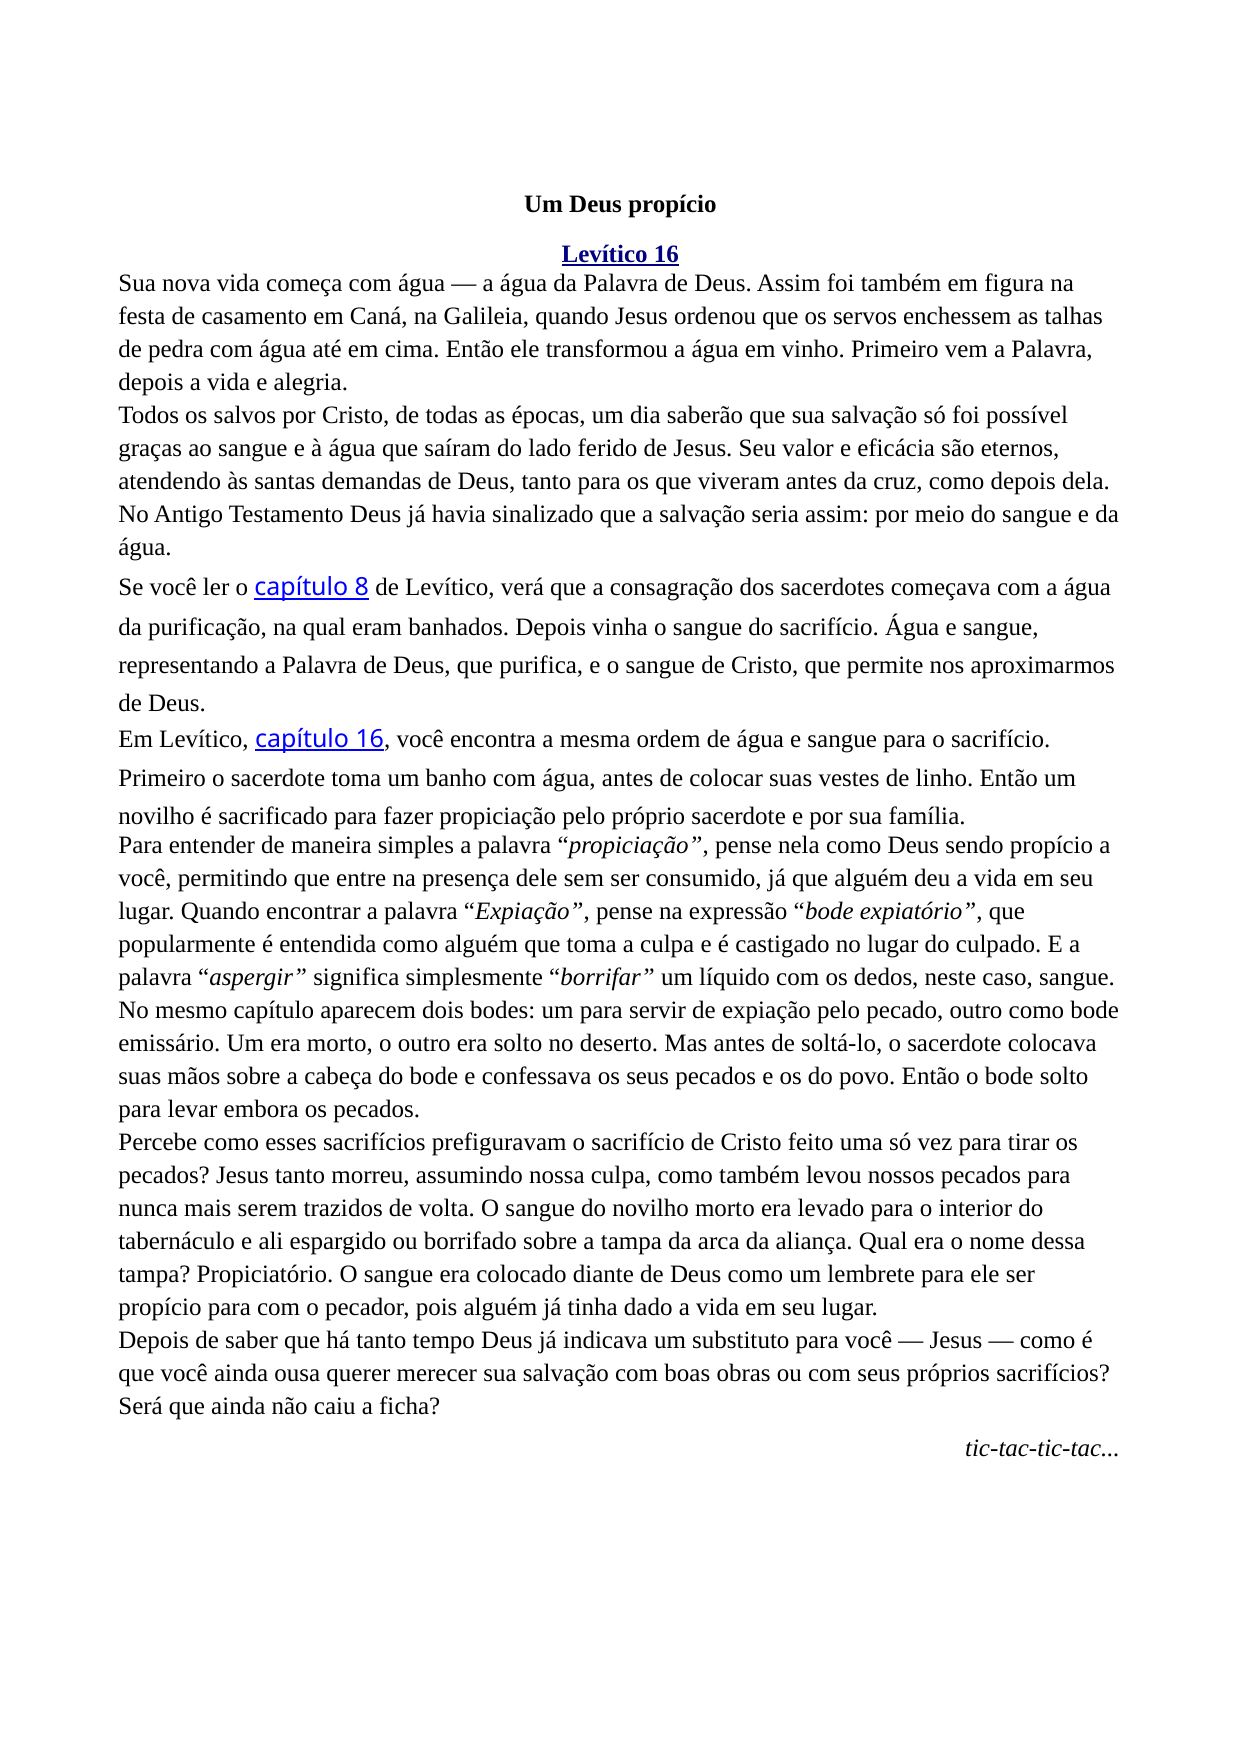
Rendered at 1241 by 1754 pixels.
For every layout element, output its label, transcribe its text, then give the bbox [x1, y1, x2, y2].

text Em Levítico, capítulo 16, você encontra a mesma ordem de água e sangue para o sacrifício. Primeiro o sacerdote toma um banho com água, antes de colocar suas vestes de linho. Então um novilho é sacrificado para fazer propiciação pelo próprio sacerdote e por sua família. [118, 717, 1122, 830]
text Se você ler o capítulo 8 de Levítico, verá que a consagração dos sacerdotes começava com a água da purificação, na qual eram banhados. Depois vinha o sangue do sacrifício. Água e sangue, representando a Palavra de Deus, que purifica, e o sangue de Cristo, que permite nos aproximarmos de Deus. [118, 565, 1122, 717]
text Percebe como esses sacrifícios prefiguravam o sacrifício de Cristo feito uma só vez para tirar os pecados? Jesus tanto morreu, assumindo nossa culpa, como também levou nossos pecados para nunca mais serem trazidos de volta. O sangue do novilho morto era levado para o interior do tabernáculo e ali espargido ou borrifado sobre a tampa da arca da aliança. Qual era o nome dessa tampa? Propiciatório. O sangue era colocado diante de Deus como um lembrete para ele ser propício para com o pecador, pois alguém já tinha dado a vida em seu lugar. [118, 1127, 1122, 1321]
text tic-tac-tic-tac... [118, 1424, 1122, 1462]
text Levítico 16 [118, 230, 1122, 268]
text Sua nova vida começa com água — a água da Palavra de Deus. Assim foi também em figura na festa de casamento em Caná, na Galileia, quando Jesus ordenou que os servos enchessem as talhas de pedra com água até em cima. Então ele transformou a água em vinho. Primeiro vem a Palavra, depois a vida e alegria. [118, 268, 1122, 396]
text Todos os salvos por Cristo, de todas as épocas, um dia saberão que sua salvação só foi possível graças ao sangue e à água que saíram do lado ferido de Jesus. Seu valor e eficácia são eternos, atendendo às santas demandas de Deus, tanto para os que viveram antes da cruz, como depois dela. No Antigo Testamento Deus já havia sinalizado que a salvação seria assim: por meio do sangue e da água. [118, 400, 1122, 561]
text Para entender de maneira simples a palavra “propiciação”, pense nela como Deus sendo propício a você, permitindo que entre na presença dele sem ser consumido, já que alguém deu a vida em seu lugar. Quando encontrar a palavra “Expiação”, pense na expressão “bode expiatório”, que popularmente é entendida como alguém que toma a culpa e é castigado no lugar do culpado. E a palavra “aspergir” significa simplesmente “borrifar” um líquido com os dedos, neste caso, sangue. [118, 830, 1122, 991]
text No mesmo capítulo aparecem dois bodes: um para servir de expiação pelo pecado, outro como bode emissário. Um era morto, o outro era solto no deserto. Mas antes de soltá-lo, o sacerdote colocava suas mãos sobre a cabeça do bode e confessava os seus pecados e os do povo. Então o bode solto para levar embora os pecados. [118, 995, 1122, 1123]
text Depois de saber que há tanto tempo Deus já indicava um substituto para você — Jesus — como é que você ainda ousa querer merecer sua salvação com boas obras ou com seus próprios sacrifícios? Será que ainda não caiu a ficha? [118, 1325, 1122, 1420]
text Um Deus propício [118, 143, 1122, 218]
